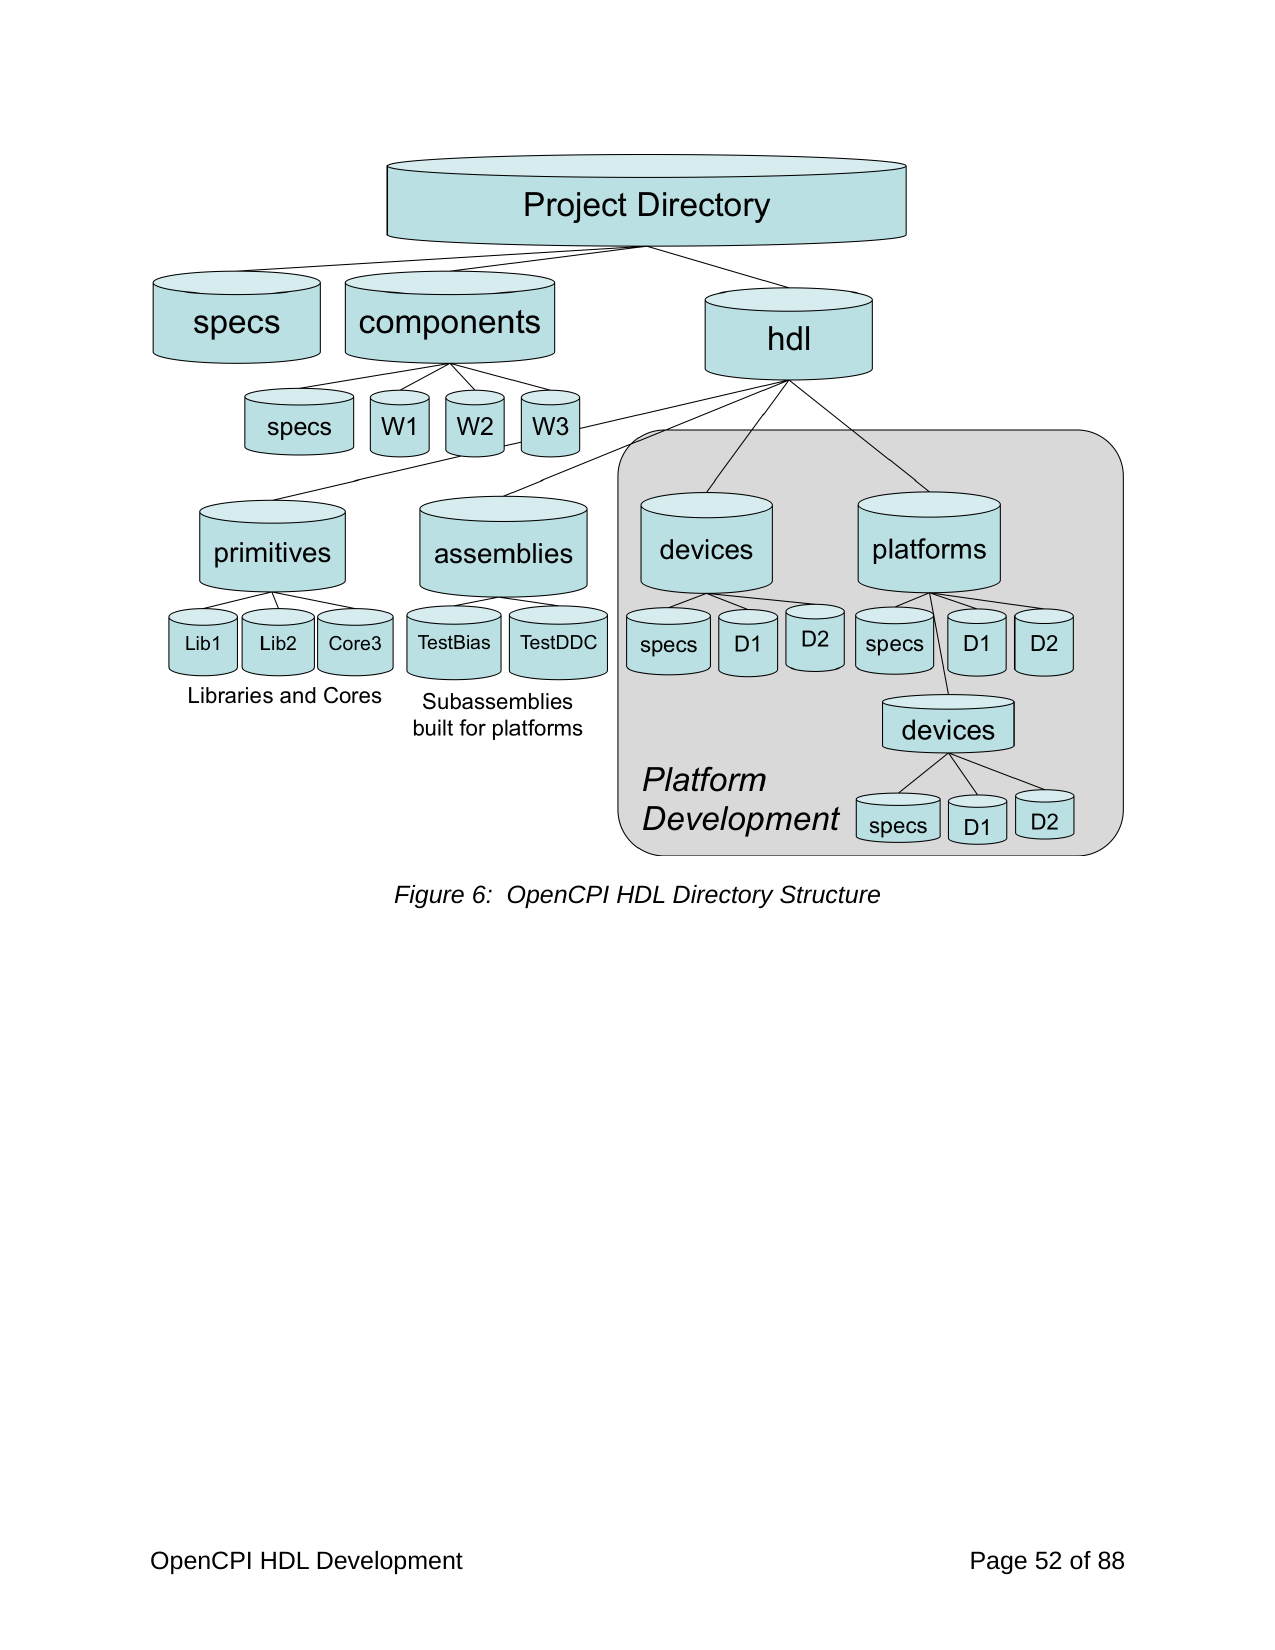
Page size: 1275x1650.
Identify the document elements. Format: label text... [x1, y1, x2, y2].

picture [150, 150, 1125, 824]
text Figure 6: OpenCPI HDL Directory Structure [150, 880, 1125, 909]
